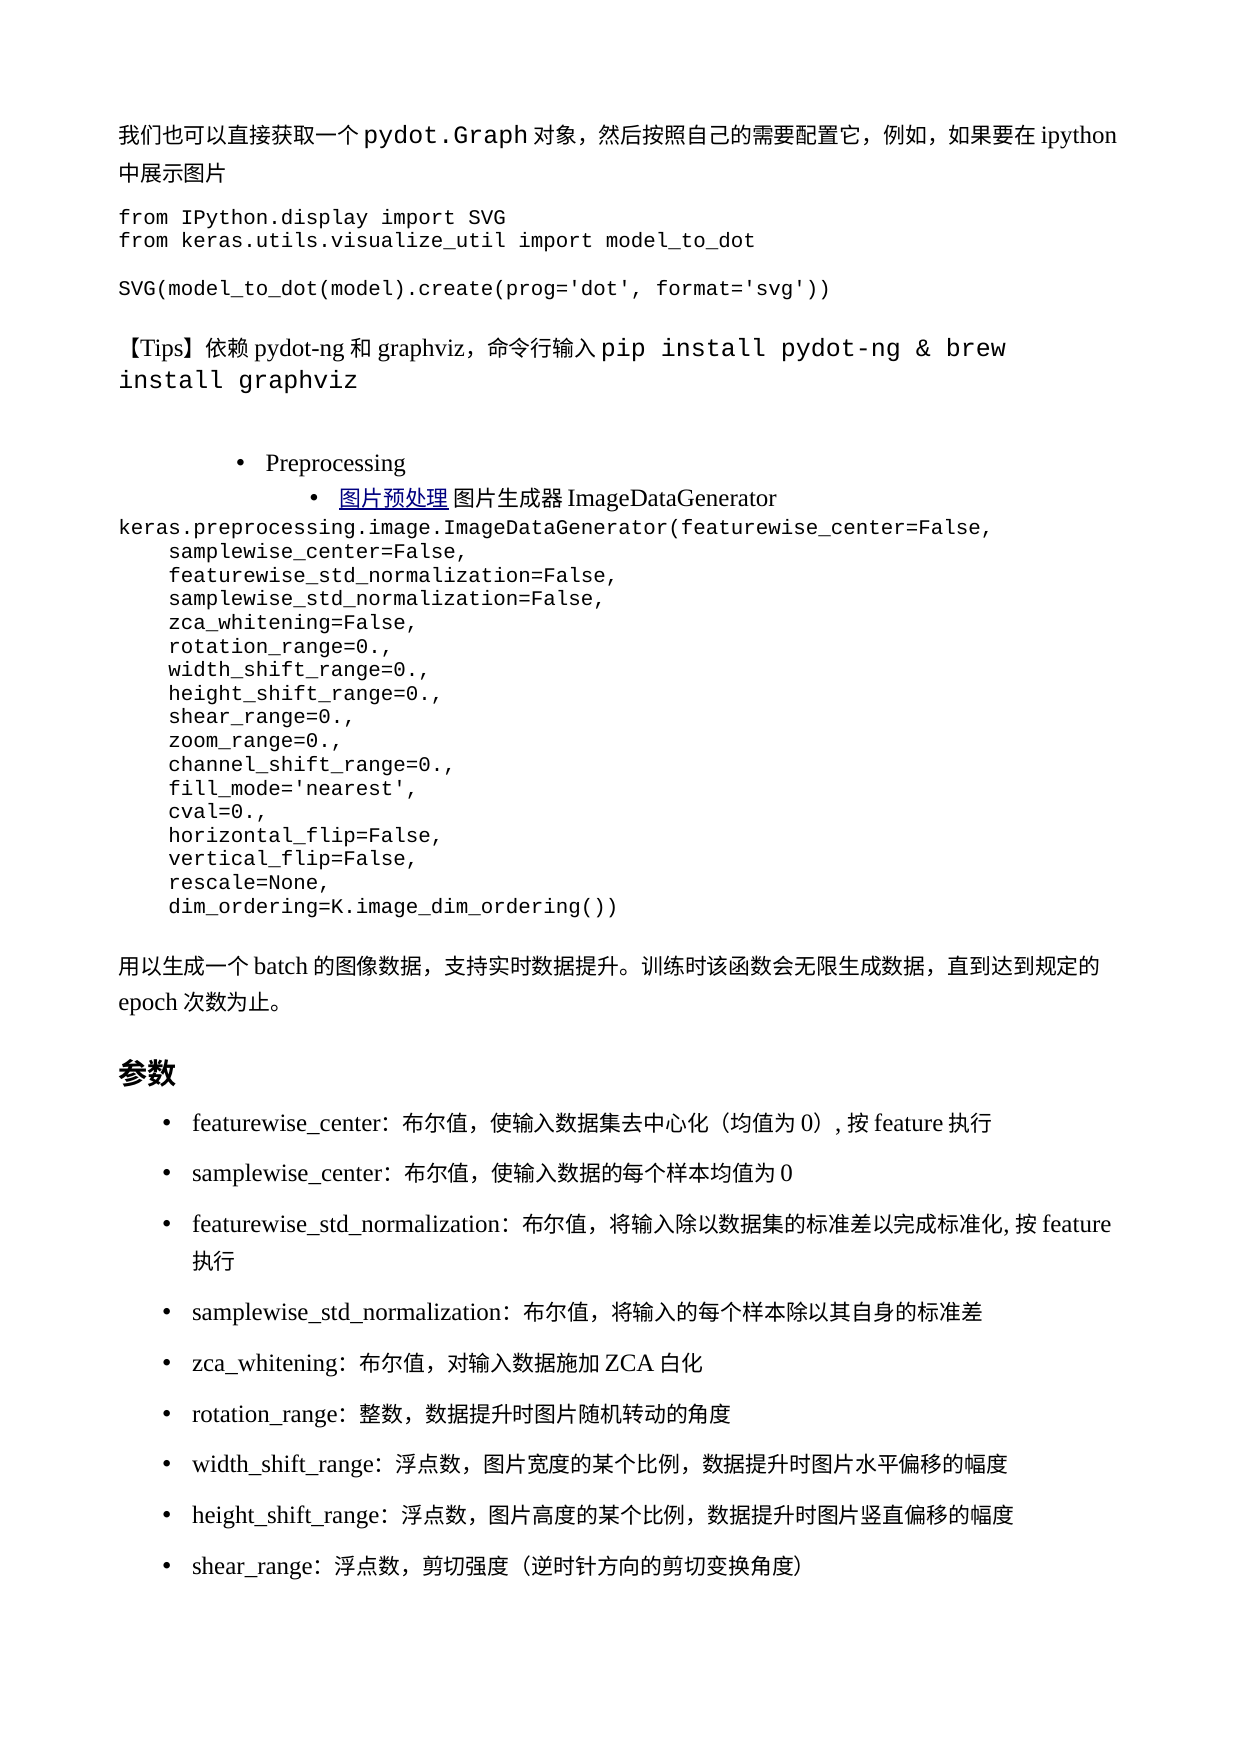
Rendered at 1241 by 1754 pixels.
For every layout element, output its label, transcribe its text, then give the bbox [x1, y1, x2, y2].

text rescale=None, [118, 872, 1122, 896]
list samplewise_std_normalization：布尔值，将输入的每个样本除以其自身的标准差 [162, 1295, 1122, 1326]
list featurewise_std_normalization：布尔值，将输入除以数据集的标准差以完成标准化, 按feature执行 [162, 1207, 1122, 1275]
subtitle 参数 [118, 1051, 1122, 1093]
text horizontal_flip=False, [118, 825, 1122, 848]
text zoom_range=0., [118, 730, 1122, 754]
text keras.preprocessing.image.ImageDataGenerator(featurewise_center=False, [118, 517, 1122, 541]
text width_shift_range=0., [118, 659, 1122, 683]
text zca_whitening=False, [118, 612, 1122, 636]
text height_shift_range=0., [118, 683, 1122, 707]
text from IPython.display import SVG [118, 207, 1122, 230]
list height_shift_range：浮点数，图片高度的某个比例，数据提升时图片竖直偏移的幅度 [162, 1498, 1122, 1530]
text 我们也可以直接获取一个pydot.Graph对象，然后按照自己的需要配置它，例如，如果要在ipython中展示图片 [118, 118, 1122, 187]
text featurewise_std_normalization=False, [118, 565, 1122, 588]
text vertical_flip=False, [118, 848, 1122, 872]
text dim_ordering=K.image_dim_ordering()) [118, 896, 1122, 919]
text cval=0., [118, 801, 1122, 825]
text from keras.utils.visualize_util import model_to_dot [118, 230, 1122, 254]
text 【Tips】依赖 pydot-ng 和 graphviz，命令行输入pip install pydot-ng & brew install graphviz [118, 331, 1122, 396]
text 用以生成一个batch的图像数据，支持实时数据提升。训练时该函数会无限生成数据，直到达到规定的epoch次数为止。 [118, 949, 1122, 1017]
text channel_shift_range=0., [118, 754, 1122, 777]
list width_shift_range：浮点数，图片宽度的某个比例，数据提升时图片水平偏移的幅度 [162, 1447, 1122, 1479]
list samplewise_center：布尔值，使输入数据的每个样本均值为0 [162, 1156, 1122, 1188]
list zca_whitening：布尔值，对输入数据施加ZCA白化 [162, 1346, 1122, 1377]
list 图片预处理 图片生成器ImageDataGenerator [309, 481, 1122, 513]
text SVG(model_to_dot(model).create(prog='dot', format='svg')) [118, 278, 1122, 301]
text samplewise_std_normalization=False, [118, 588, 1122, 612]
text shear_range=0., [118, 707, 1122, 730]
list rotation_range：整数，数据提升时图片随机转动的角度 [162, 1397, 1122, 1428]
text rotation_range=0., [118, 636, 1122, 659]
text fill_mode='nearest', [118, 777, 1122, 801]
list featurewise_center：布尔值，使输入数据集去中心化（均值为0）, 按feature执行 [162, 1106, 1122, 1137]
list Preprocessing [236, 448, 1122, 477]
text samplewise_center=False, [118, 541, 1122, 565]
list shear_range：浮点数，剪切强度（逆时针方向的剪切变换角度） [162, 1549, 1122, 1581]
